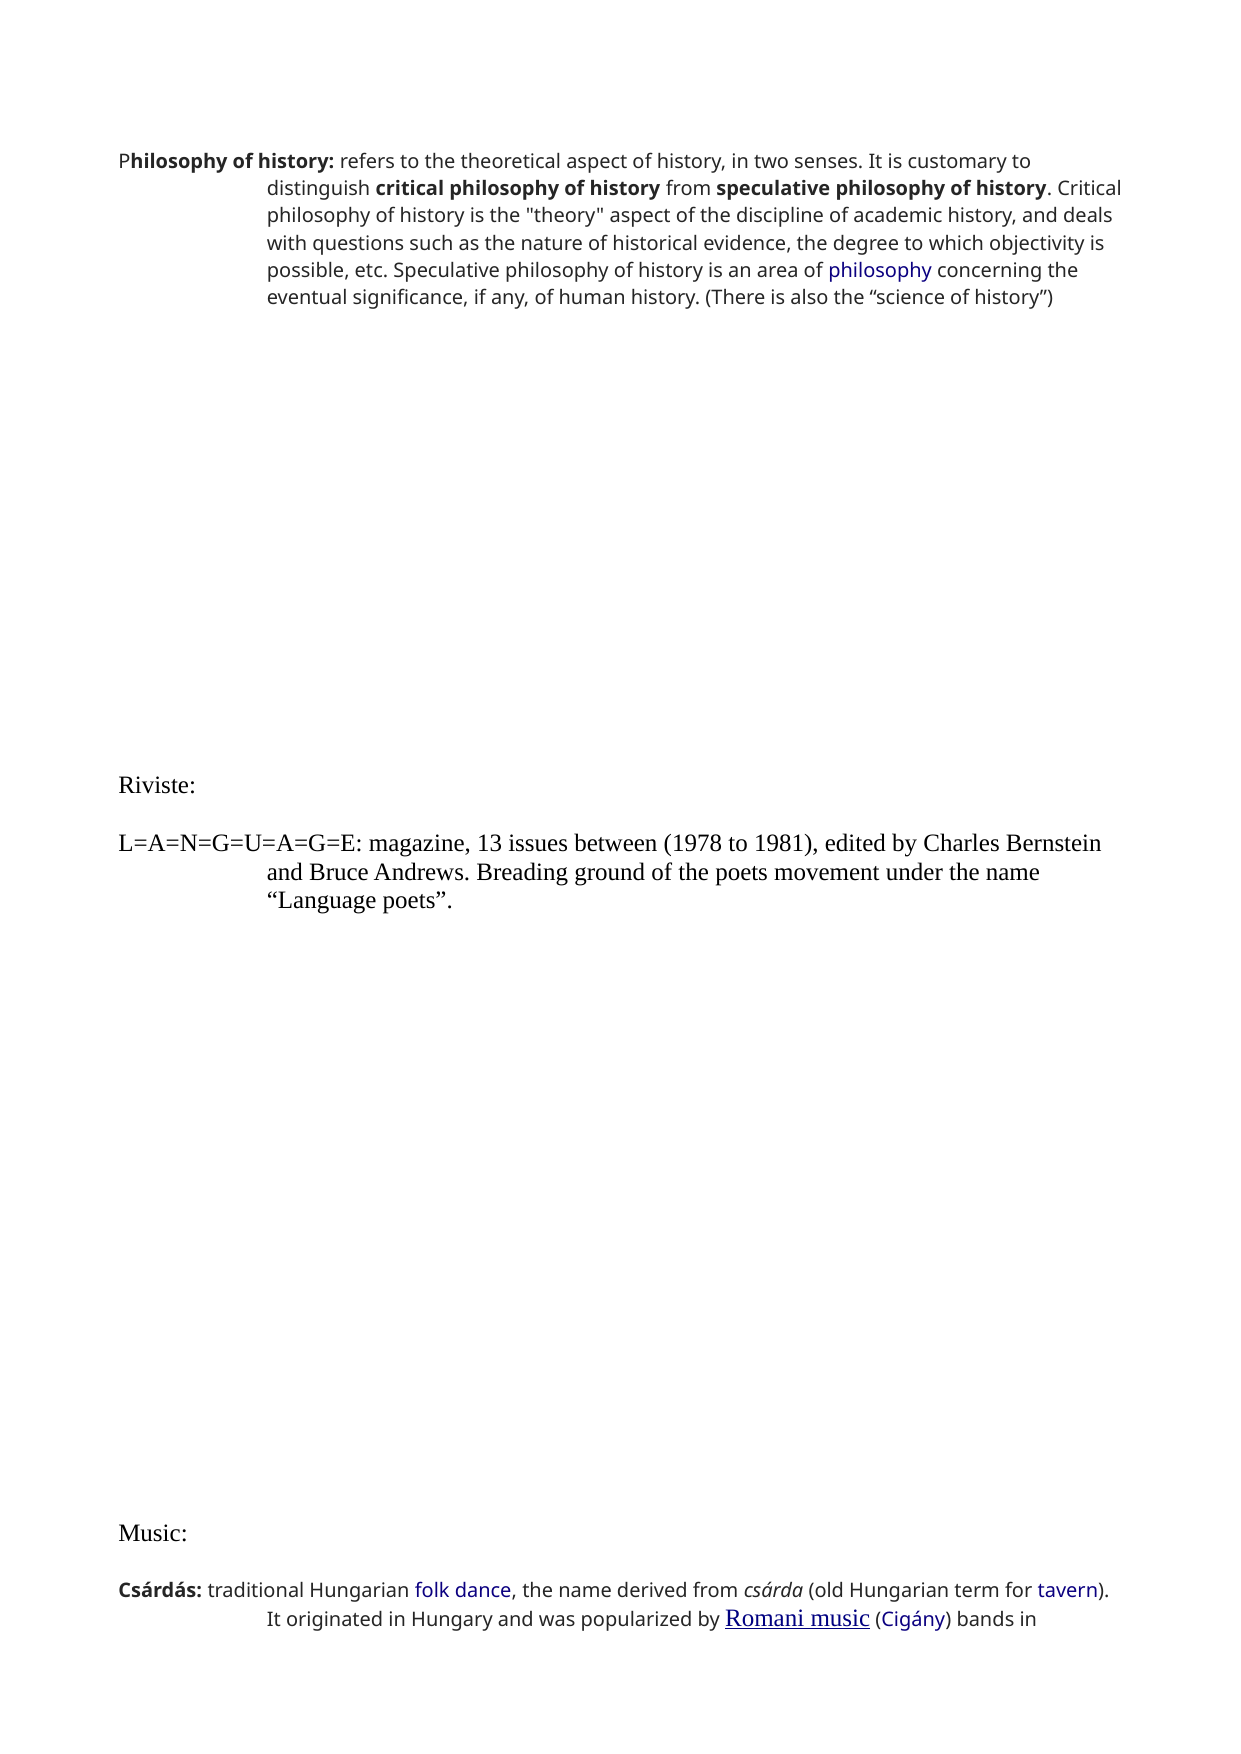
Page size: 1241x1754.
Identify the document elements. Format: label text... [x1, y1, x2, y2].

text Music: [118, 1518, 1122, 1547]
text Csárdás: traditional Hungarian folk dance, the name derived from csárda (old Hungarian term for tavern). It originated in Hungary and was popularized by Romani music (Cigány) bands in [118, 1576, 1122, 1632]
text Philosophy of history: refers to the theoretical aspect of history, in two senses. It is customary to distinguish critical philosophy of history from speculative philosophy of history. Critical philosophy of history is the "theory" aspect of the discipline of academic history, and deals with questions such as the nature of historical evidence, the degree to which objectivity is possible, etc. Speculative philosophy of history is an area of philosophy concerning the eventual significance, if any, of human history. (There is also the “science of history”) [118, 147, 1122, 311]
text L=A=N=G=U=A=G=E: magazine, 13 issues between (1978 to 1981), edited by Charles Bernstein and Bruce Andrews. Breading ground of the poets movement under the name “Language poets”. [118, 828, 1122, 914]
text Riviste: [118, 771, 1122, 799]
